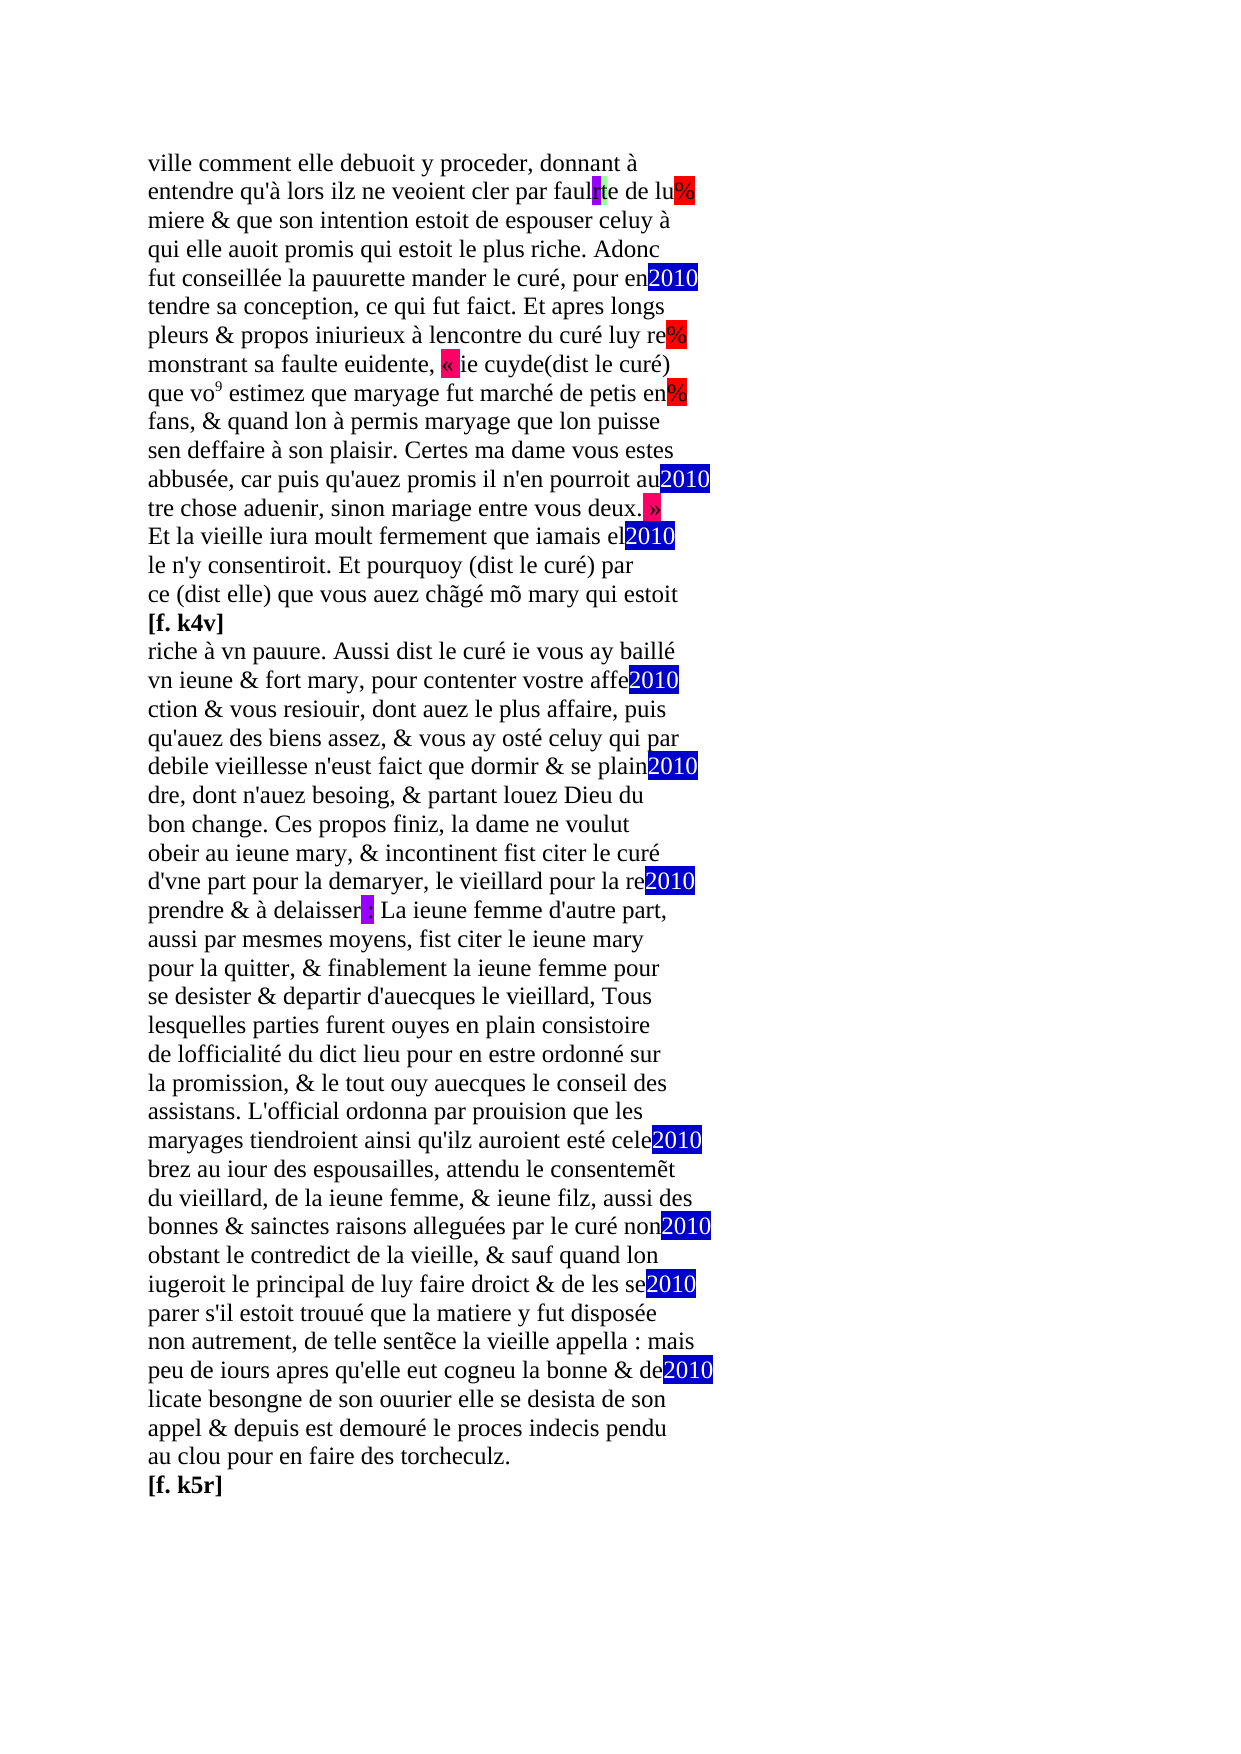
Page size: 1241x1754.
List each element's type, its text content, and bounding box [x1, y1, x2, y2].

text ville comment elle debuoit y proceder, donnant à entendre qu'à lors ilz ne veoient cler par faulrte de lu% miere & que son intention estoit de espouser celuy à qui elle auoit promis qui estoit le plus riche. Adonc fut conseillée la pauurette mander le curé, pour en2010 tendre sa conception, ce qui fut faict. Et apres longs pleurs & propos iniurieux à lencontre du curé luy re% monstrant sa faulte euidente, « ie cuyde(dist le curé) que vo9 estimez que maryage fut marché de petis en% fans, & quand lon à permis maryage que lon puisse sen deffaire à son plaisir. Certes ma dame vous estes abbusée, car puis qu'auez promis il n'en pourroit au2010 tre chose aduenir, sinon mariage entre vous deux. » Et la vieille iura moult fermement que iamais el2010 le n'y consentiroit. Et pourquoy (dist le curé) par ce (dist elle) que vous auez chãgé mõ mary qui estoit [f. k4v] riche à vn pauure. Aussi dist le curé ie vous ay baillé vn ieune & fort mary, pour contenter vostre affe2010 ction & vous resiouir, dont auez le plus affaire, puis qu'auez des biens assez, & vous ay osté celuy qui par debile vieillesse n'eust faict que dormir & se plain2010 dre, dont n'auez besoing, & partant louez Dieu du bon change. Ces propos finiz, la dame ne voulut obeir au ieune mary, & incontinent fist citer le curé d'vne part pour la demaryer, le vieillard pour la re2010 prendre & à delaisser : La ieune femme d'autre part, aussi par mesmes moyens, fist citer le ieune mary pour la quitter, & finablement la ieune femme pour se desister & departir d'auecques le vieillard, Tous lesquelles parties furent ouyes en plain consistoire de lofficialité du dict lieu pour en estre ordonné sur la promission, & le tout ouy auecques le conseil des assistans. L'official ordonna par prouision que les maryages tiendroient ainsi qu'ilz auroient esté cele2010 brez au iour des espousailles, attendu le consentemẽt du vieillard, de la ieune femme, & ieune filz, aussi des bonnes & sainctes raisons alleguées par le curé non2010 obstant le contredict de la vieille, & sauf quand lon iugeroit le principal de luy faire droict & de les se2010 parer s'il estoit trouué que la matiere y fut disposée non autrement, de telle sentẽce la vieille appella : mais peu de iours apres qu'elle eut cogneu la bonne & de2010 licate besongne de son ouurier elle se desista de son appel & depuis est demouré le proces indecis pendu au clou pour en faire des torcheculz. [f. k5r] [148, 148, 1093, 1499]
